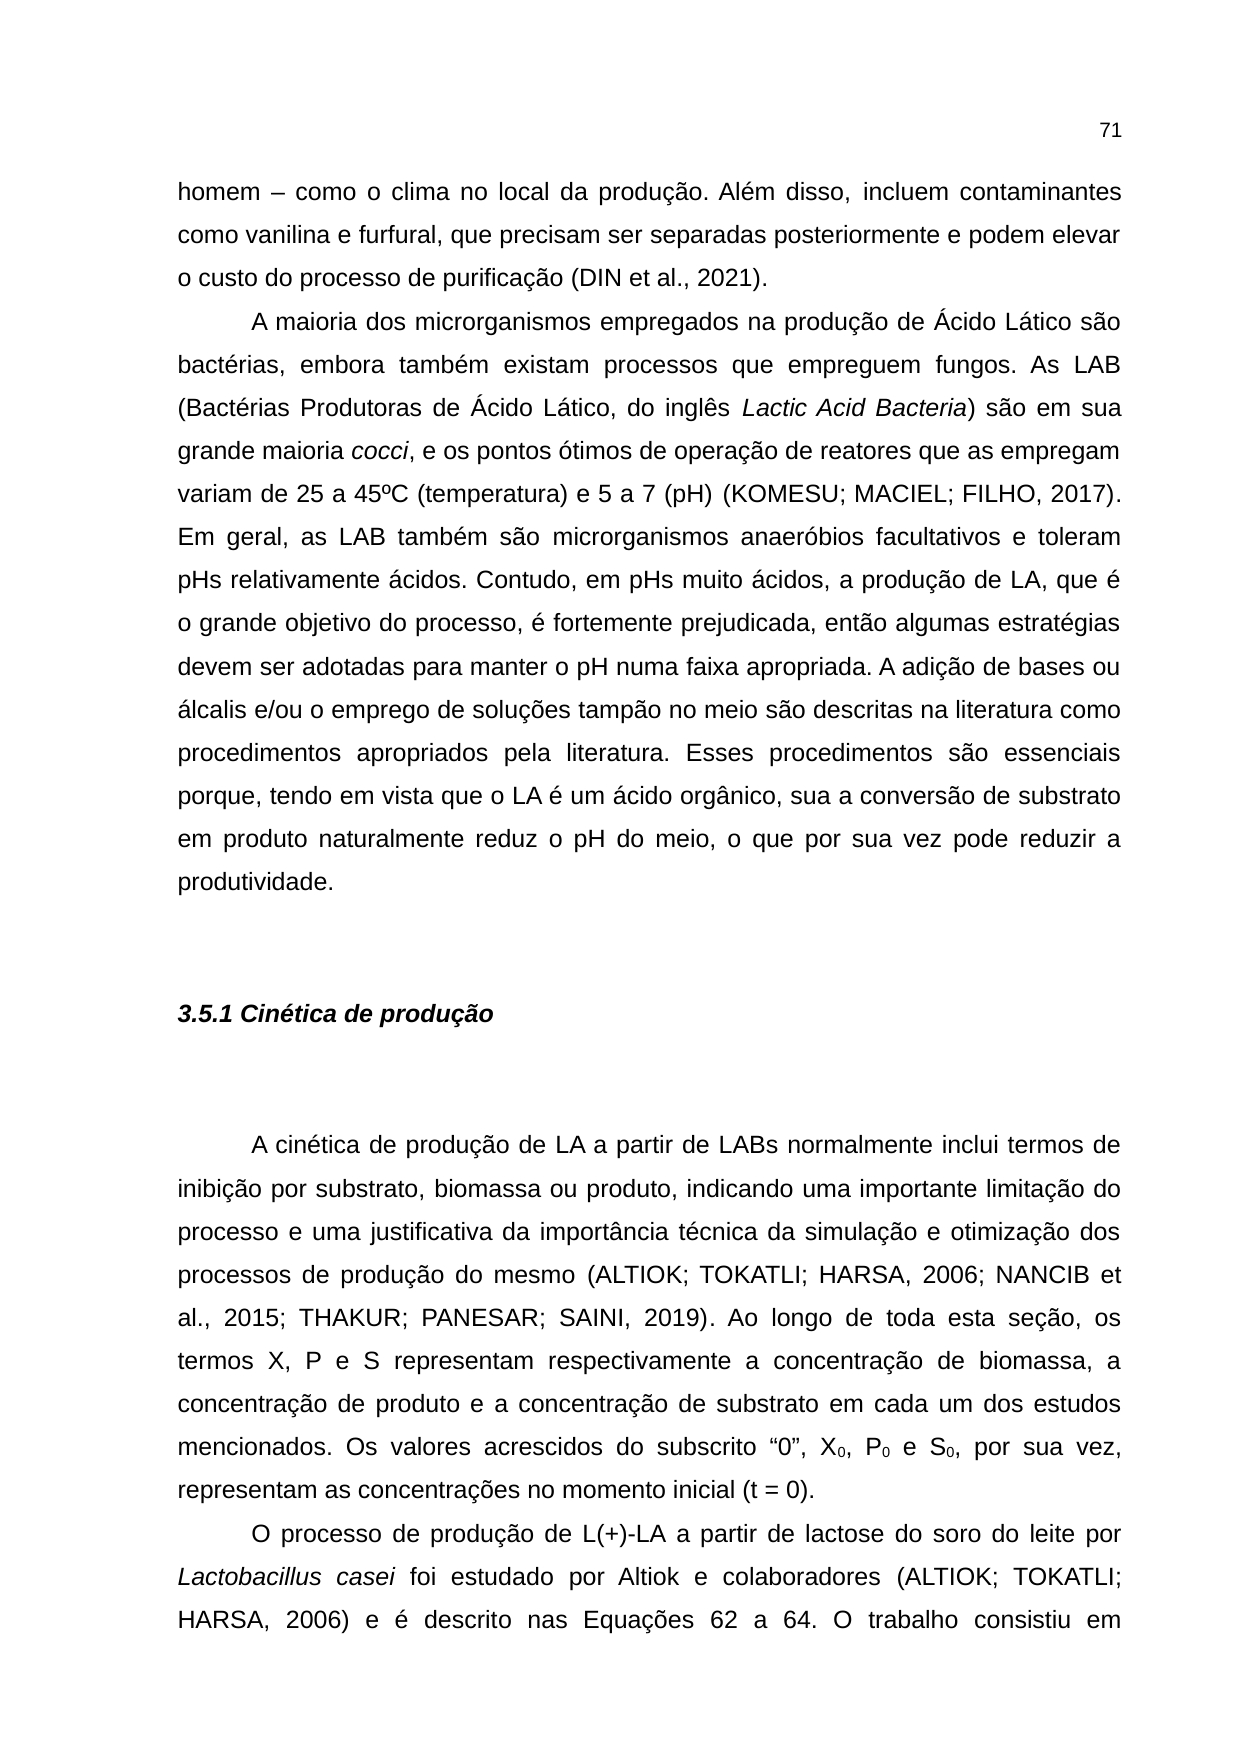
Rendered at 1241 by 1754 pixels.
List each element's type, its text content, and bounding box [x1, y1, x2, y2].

text homem – como o clima no local da produção. Além disso, incluem contaminantes como vanilina e furfural, que precisam ser separadas posteriormente e podem elevar o custo do processo de purificação (DIN et al., 2021). [177, 177, 1122, 292]
text O processo de produção de L(+)-LA a partir de lactose do soro do leite por Lactobacillus casei foi estudado por Altiok e colaboradores (ALTIOK; TOKATLI; HARSA, 2006) e é descrito nas Equações 62 a 64. O trabalho consistiu em [177, 1518, 1122, 1633]
subtitle Cinética de produção [177, 999, 1122, 1027]
text A cinética de produção de LA a partir de LABs normalmente inclui termos de inibição por substrato, biomassa ou produto, indicando uma importante limitação do processo e uma justificativa da importância técnica da simulação e otimização dos processos de produção do mesmo (ALTIOK; TOKATLI; HARSA, 2006; NANCIB et al., 2015; THAKUR; PANESAR; SAINI, 2019). Ao longo de toda esta seção, os termos X, P e S representam respectivamente a concentração de biomassa, a concentração de produto e a concentração de substrato em cada um dos estudos mencionados. Os valores acrescidos do subscrito “0”, X0, P0 e S0, por sua vez, representam as concentrações no momento inicial (t = 0). [177, 1130, 1122, 1504]
text A maioria dos microrganismos empregados na produção de Ácido Lático são bactérias, embora também existam processos que empreguem fungos. As LAB (Bactérias Produtoras de Ácido Lático, do inglês Lactic Acid Bacteria) são em sua grande maioria cocci, e os pontos ótimos de operação de reatores que as empregam variam de 25 a 45ºC (temperatura) e 5 a 7 (pH) (KOMESU; MACIEL; FILHO, 2017). Em geral, as LAB também são microrganismos anaeróbios facultativos e toleram pHs relativamente ácidos. Contudo, em pHs muito ácidos, a produção de LA, que é o grande objetivo do processo, é fortemente prejudicada, então algumas estratégias devem ser adotadas para manter o pH numa faixa apropriada. A adição de bases ou álcalis e/ou o emprego de soluções tampão no meio são descritas na literatura como procedimentos apropriados pela literatura. Esses procedimentos são essenciais porque, tendo em vista que o LA é um ácido orgânico, sua a conversão de substrato em produto naturalmente reduz o pH do meio, o que por sua vez pode reduzir a produtividade. [177, 306, 1122, 896]
